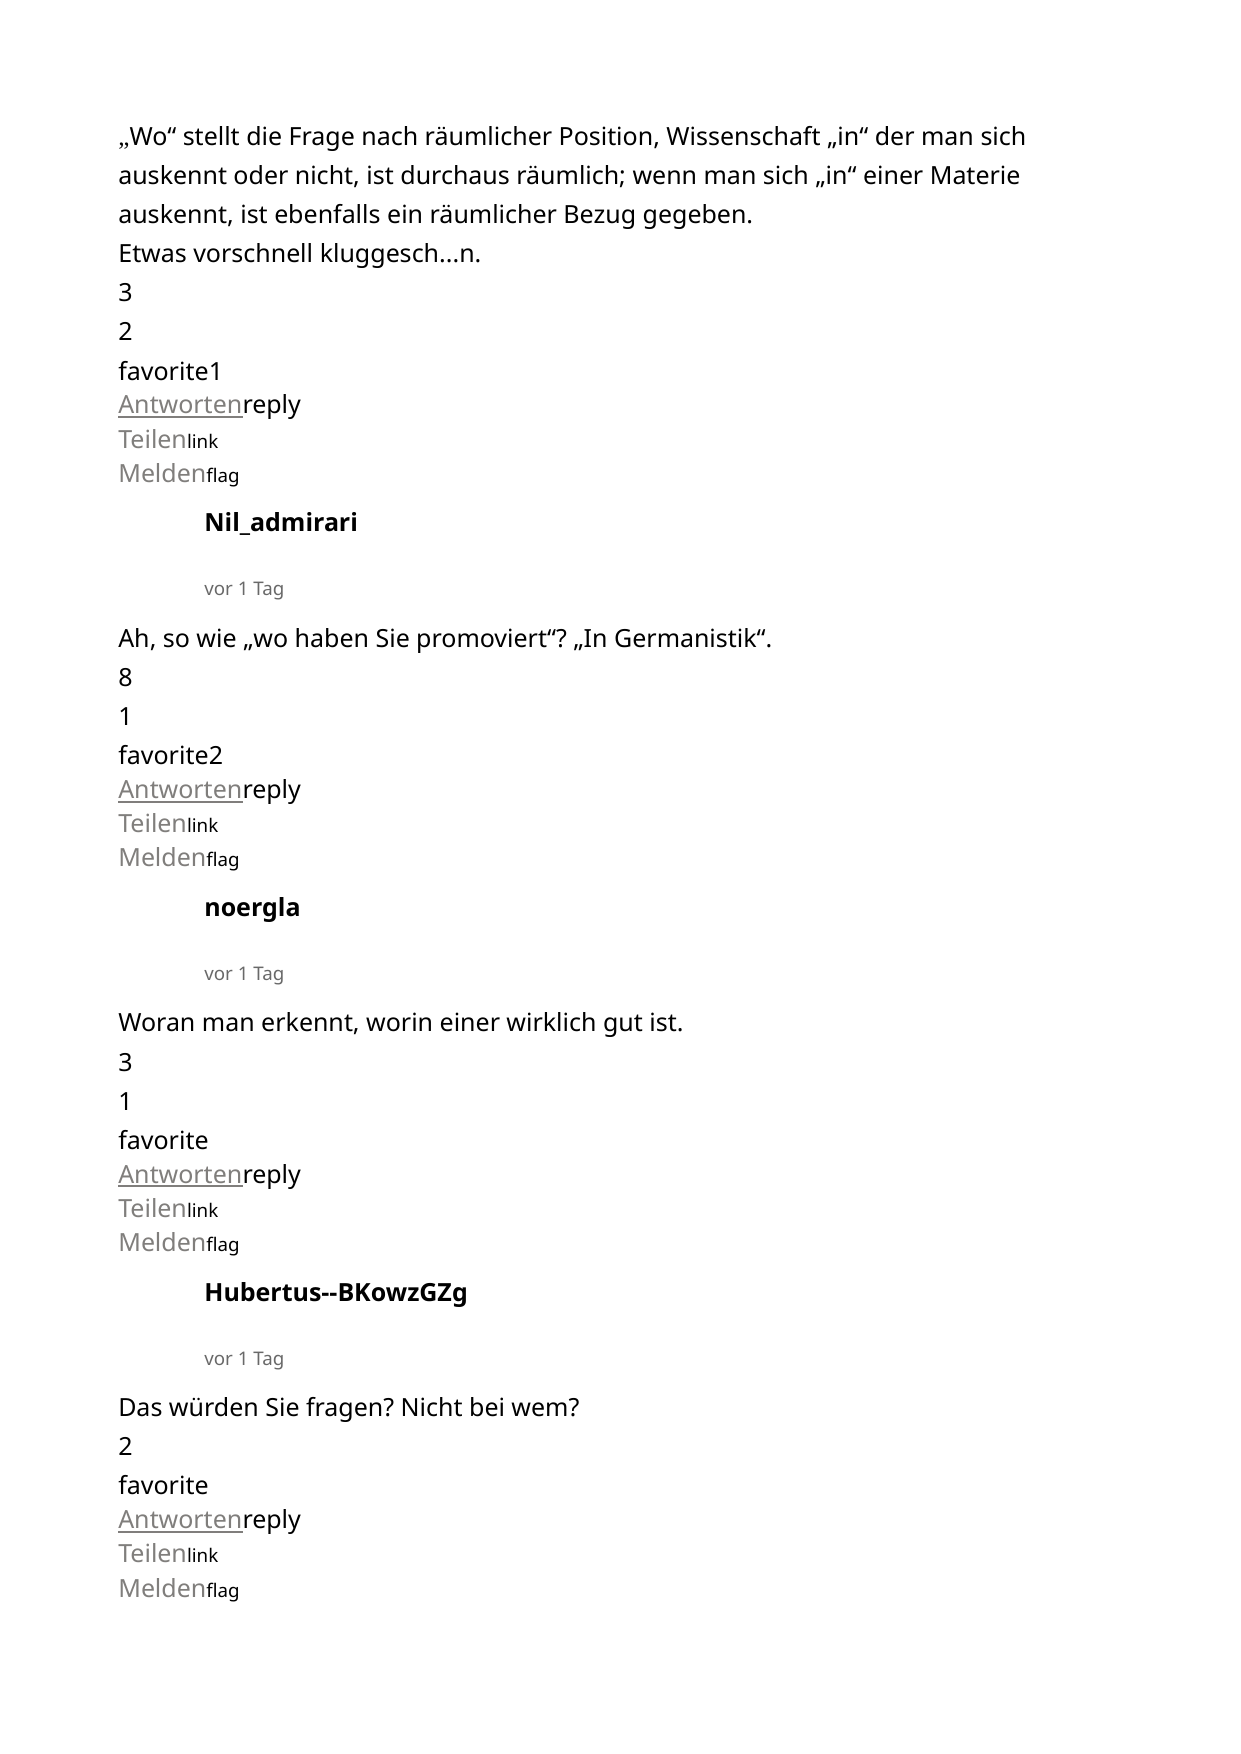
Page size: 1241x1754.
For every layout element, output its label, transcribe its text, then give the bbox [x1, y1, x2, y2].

text Das würden Sie fragen? Nicht bei wem? [118, 1390, 1122, 1424]
text Meldenflag [118, 1570, 1122, 1604]
text Teilenlink [118, 806, 1122, 840]
text vor 1 Tag [204, 1345, 1117, 1370]
text noergla [204, 890, 1114, 924]
text Antwortenreply [118, 1157, 1122, 1191]
text Antwortenreply [118, 772, 1122, 806]
text Meldenflag [118, 455, 1122, 489]
text „Wo“ stellt die Frage nach räumlicher Position, Wissenschaft „in“ der man sich auskennt oder nicht, ist durchaus räumlich; wenn man sich „in“ einer Materie auskennt, ist ebenfalls ein räumlicher Bezug gegeben. Etwas vorschnell kluggesch...n. [118, 118, 1122, 270]
text Hubertus--BKowzGZg [204, 1274, 1114, 1308]
text Antwortenreply [118, 1502, 1122, 1536]
text Teilenlink [118, 421, 1122, 455]
text 8 [118, 659, 1122, 693]
text favorite1 [118, 353, 1122, 387]
text 1 [118, 1083, 1122, 1117]
text Meldenflag [118, 1225, 1122, 1259]
text Nil_admirari [204, 505, 1114, 539]
text favorite [118, 1122, 1122, 1157]
text 2 [118, 314, 1122, 348]
text 2 [118, 1429, 1122, 1463]
text 1 [118, 699, 1122, 733]
text Meldenflag [118, 840, 1122, 874]
text 3 [118, 1044, 1122, 1078]
text Antwortenreply [118, 387, 1122, 421]
text Teilenlink [118, 1191, 1122, 1225]
text Ah, so wie „wo haben Sie promoviert“? „In Germanistik“. [118, 620, 1122, 654]
text vor 1 Tag [204, 575, 1117, 601]
text favorite2 [118, 738, 1122, 772]
text Woran man erkennt, worin einer wirklich gut ist. [118, 1005, 1122, 1039]
text 3 [118, 275, 1122, 309]
text Teilenlink [118, 1536, 1122, 1570]
text vor 1 Tag [204, 960, 1117, 986]
text favorite [118, 1468, 1122, 1502]
